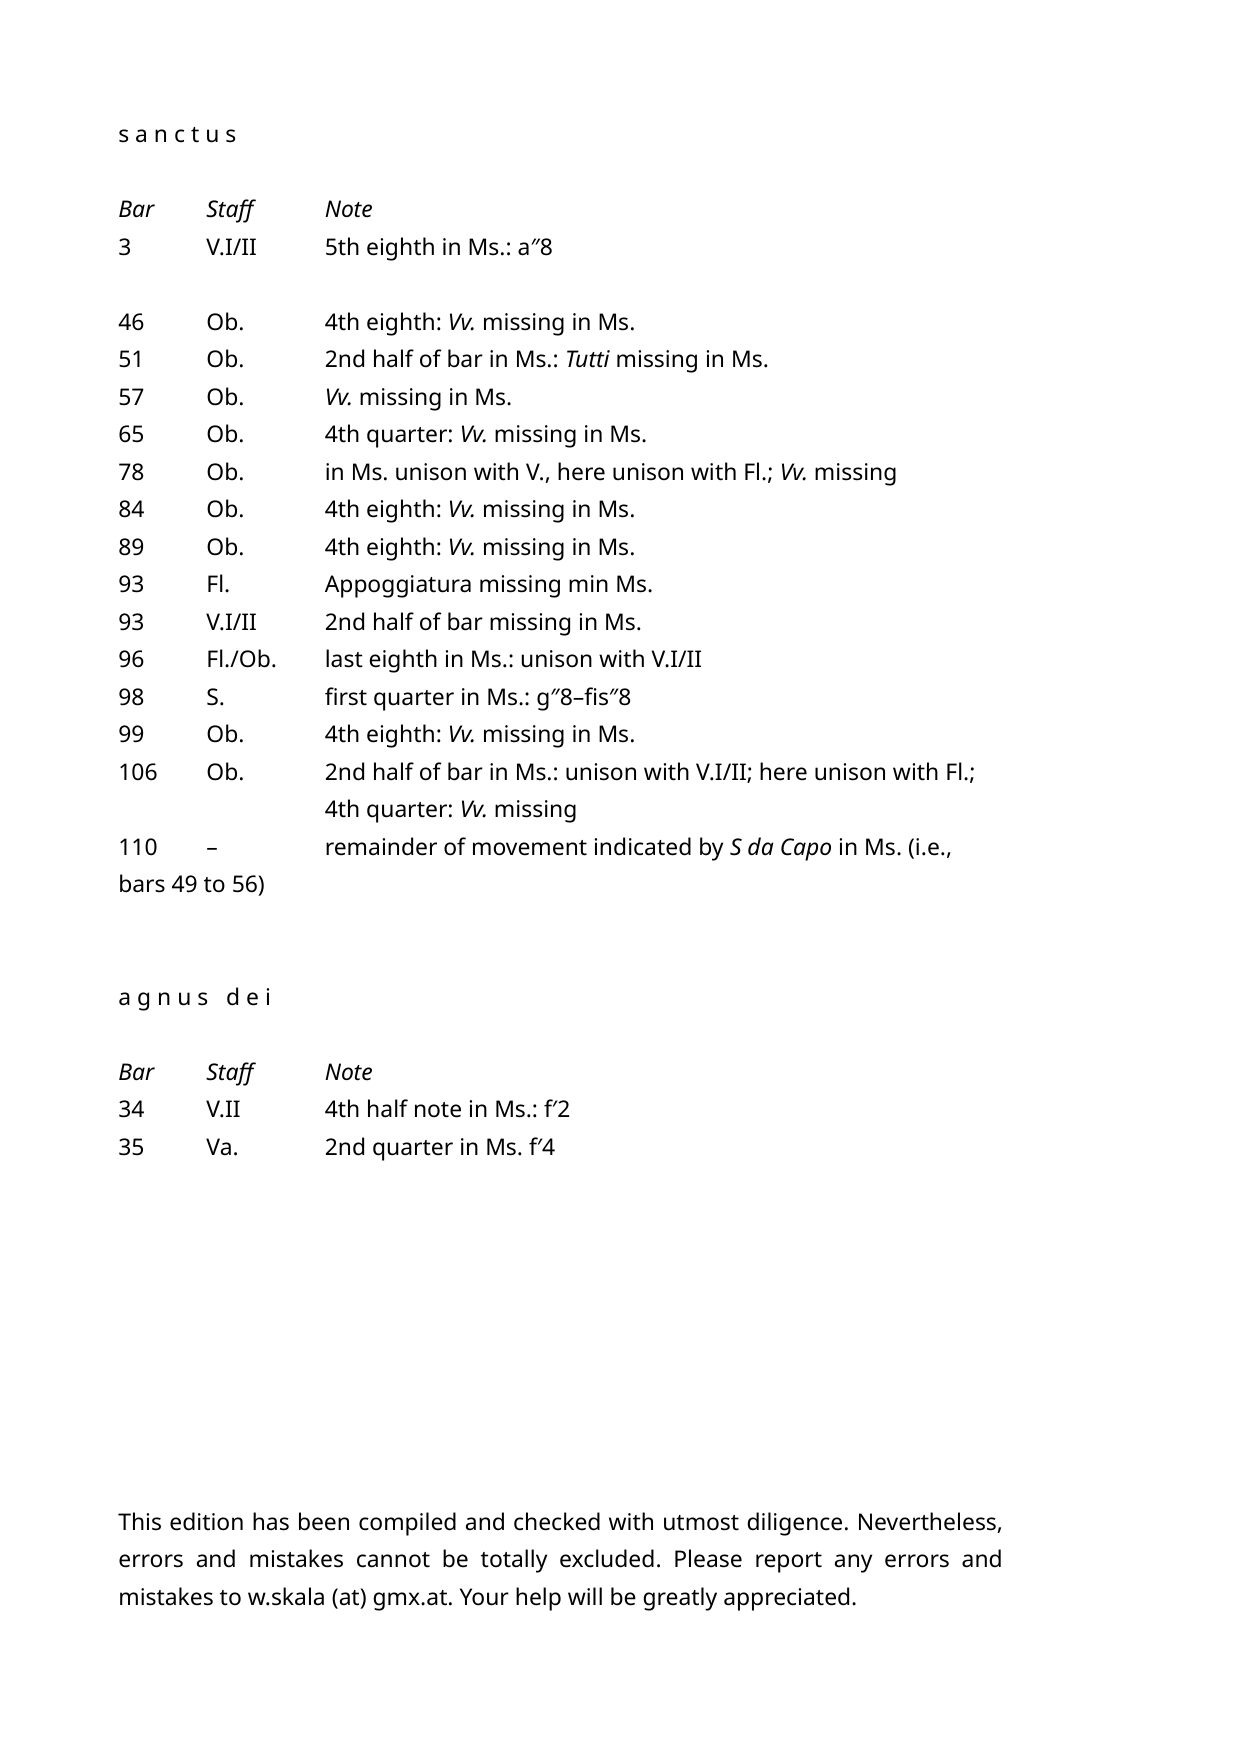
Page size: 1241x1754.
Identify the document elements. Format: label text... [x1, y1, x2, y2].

text Bar Staff Note 34 V.II 4th half note in Ms.: f′2 35 Va. 2nd quarter in Ms. f′4 [118, 1056, 1004, 1237]
text This edition has been compiled and checked with utmost diligence. Nevertheless, errors and mistakes cannot be totally excluded. Please report any errors and mistakes to w.skala (at) gmx.at. Your help will be greatly appreciated. [118, 1506, 1004, 1612]
text Bar Staff Note 3 V.I/II 5th eighth in Ms.: a″8 46 Ob. 4th eighth: Vv. missing in Ms. 51 Ob. 2nd half of bar in Ms.: Tutti missing in Ms. 57 Ob. Vv. missing in Ms. 65 Ob. 4th quarter: Vv. missing in Ms. 78 Ob. in Ms. unison with V., here unison with Fl.; Vv. missing 84 Ob. 4th eighth: Vv. missing in Ms. 89 Ob. 4th eighth: Vv. missing in Ms. 93 Fl. Appoggiatura missing min Ms. 93 V.I/II 2nd half of bar missing in Ms. 96 Fl./Ob. last eighth in Ms.: unison with V.I/II 98 S. first quarter in Ms.: g″8–fis″8 99 Ob. 4th eighth: Vv. missing in Ms. 106 Ob. 2nd half of bar in Ms.: unison with V.I/II; here unison with Fl.; 4th quarter: Vv. missing 110 – remainder of movement indicated by S da Capo in Ms. (i.e., bars 49 to 56) a g n u s d e i [118, 193, 1004, 1012]
text s a n c t u s [118, 118, 1004, 149]
